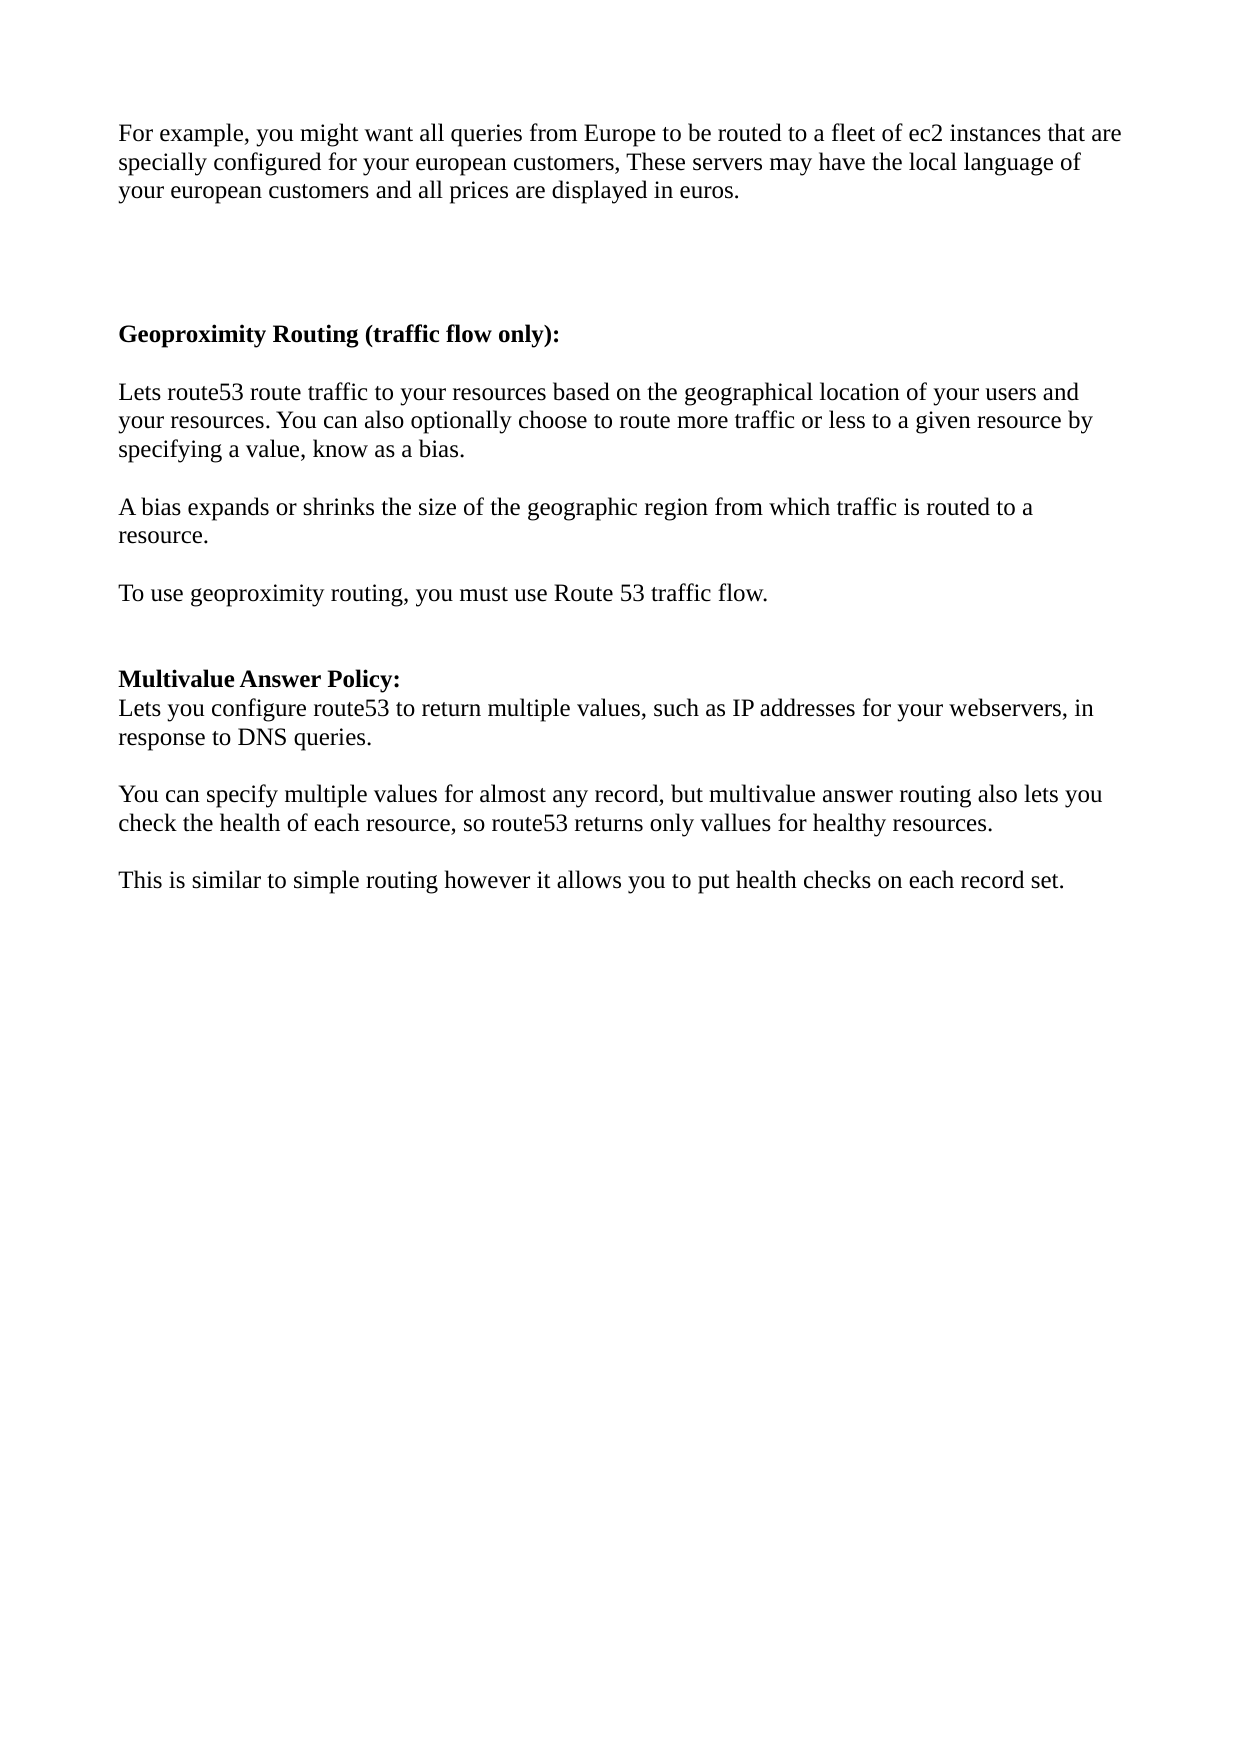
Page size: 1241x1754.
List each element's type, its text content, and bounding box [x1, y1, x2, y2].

text You can specify multiple values for almost any record, but multivalue answer routing also lets you check the health of each resource, so route53 returns only vallues for healthy resources. [118, 779, 1122, 837]
text Lets route53 route traffic to your resources based on the geographical location of your users and your resources. You can also optionally choose to route more traffic or less to a given resource by specifying a value, know as a bias. [118, 377, 1122, 463]
text Lets you configure route53 to return multiple values, such as IP addresses for your webservers, in response to DNS queries. [118, 693, 1122, 751]
text Geoproximity Routing (traffic flow only): [118, 319, 1122, 348]
text To use geoproximity routing, you must use Route 53 traffic flow. [118, 578, 1122, 607]
text For example, you might want all queries from Europe to be routed to a fleet of ec2 instances that are specially configured for your european customers, These servers may have the local language of your european customers and all prices are displayed in euros. [118, 118, 1122, 204]
text Multivalue Answer Policy: [118, 664, 1122, 693]
text This is similar to simple routing however it allows you to put health checks on each record set. [118, 866, 1122, 894]
text A bias expands or shrinks the size of the geographic region from which traffic is routed to a resource. [118, 492, 1122, 549]
